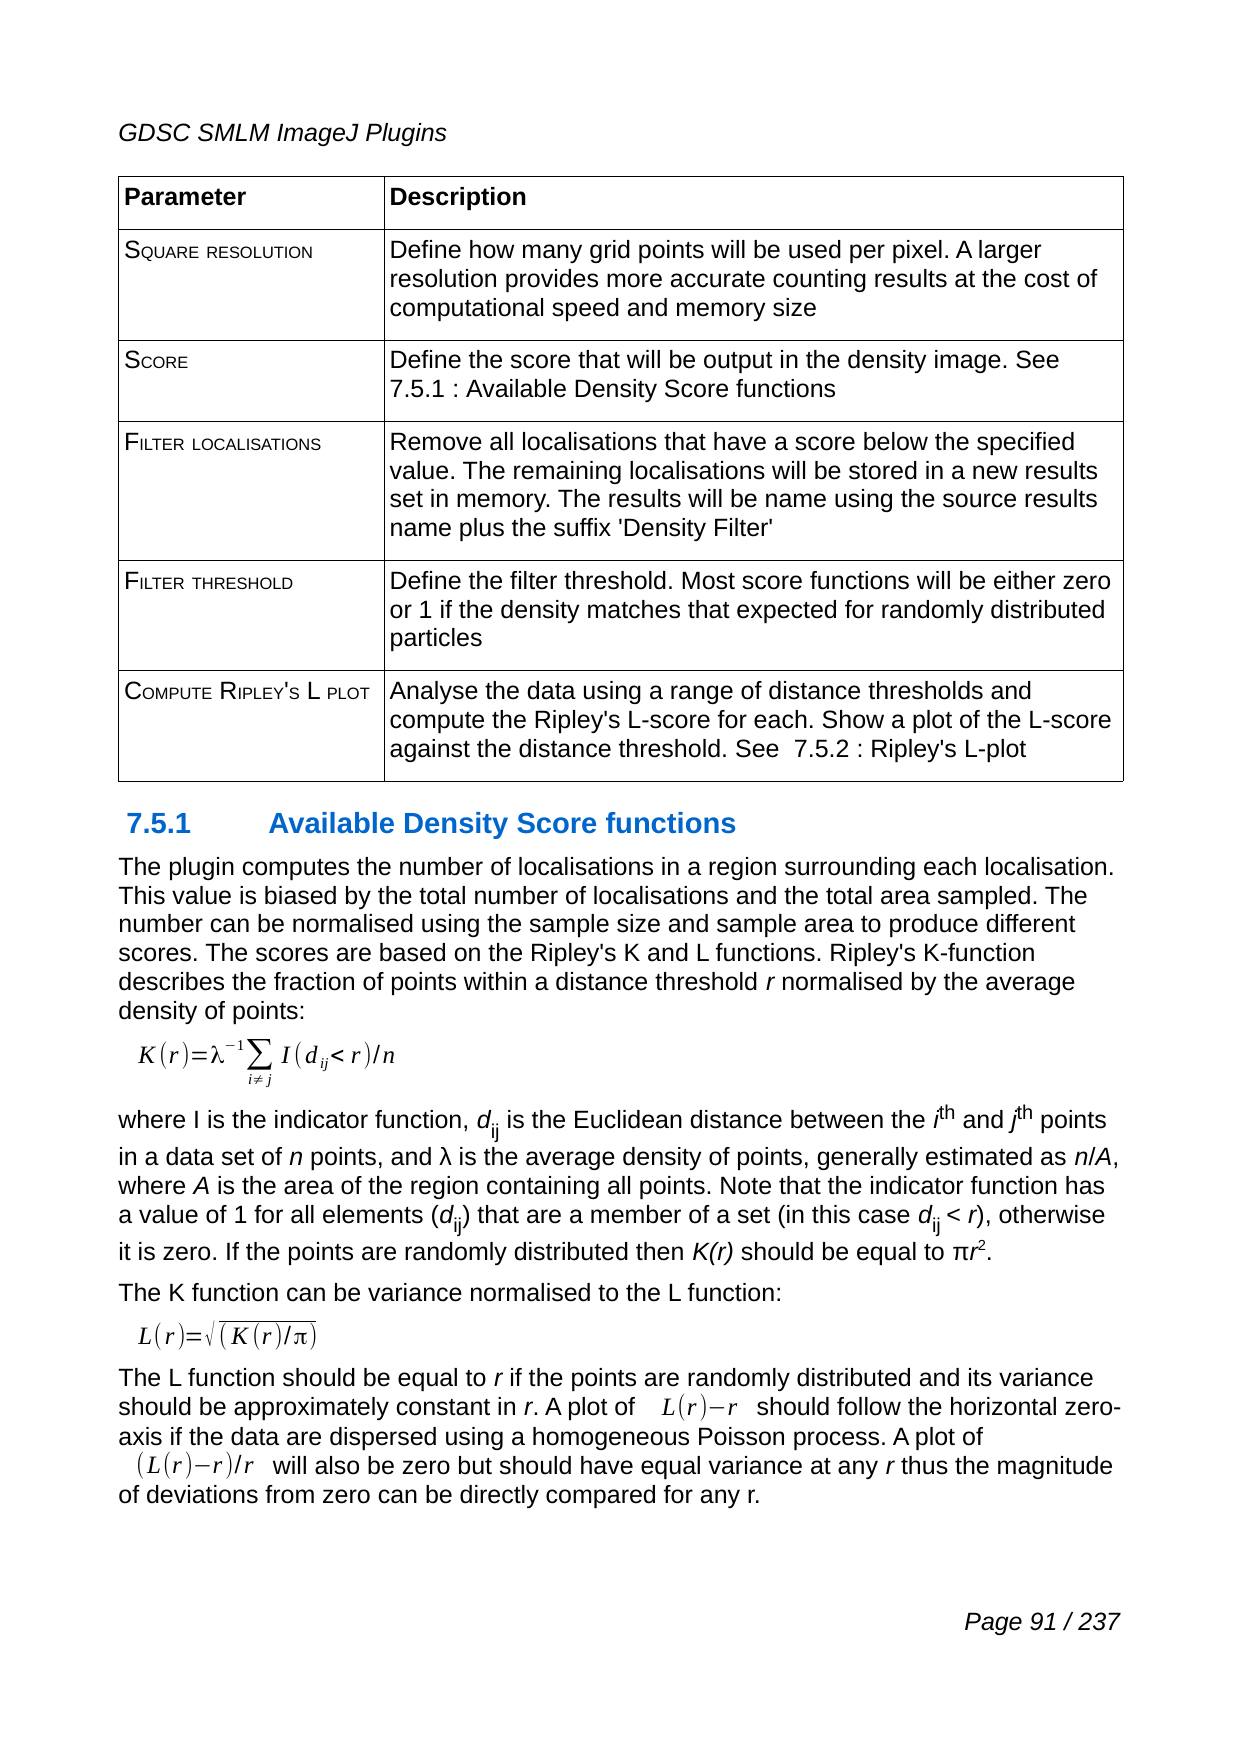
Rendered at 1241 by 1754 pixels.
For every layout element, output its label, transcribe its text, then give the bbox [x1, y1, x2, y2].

table_cell Filter localisations [119, 422, 384, 560]
table_cell Analyse the data using a range of distance thresholds and compute the Ripley's L-score for each. Show a plot of the L-score against the distance threshold. See 7.5.2: Ripley's L-plot [385, 671, 1123, 781]
table_cell Define how many grid points will be used per pixel. A larger resolution provides more accurate counting results at the cost of computational speed and memory size [385, 230, 1123, 339]
subtitle Available Density Score functions [118, 806, 1122, 839]
table_cell Square resolution [119, 230, 384, 339]
table_header Parameter [119, 177, 384, 229]
text where I is the indicator function, dij is the Euclidean distance between the ith and jth points in a data set of n points, and λ is the average density of points, generally estimated as n/A, where A is the area of the region containing all points. Note that the indicator function has a value of 1 for all elements (dij) that are a member of a set (in this case dij < r), otherwise it is zero. If the points are randomly distributed then K(r) should be equal to πr2. [118, 1100, 1122, 1266]
text The L function should be equal to r if the points are randomly distributed and its variance should be approximately constant in r. A plot of should follow the horizontal zero-axis if the data are dispersed using a homogeneous Poisson process. A plot of will also be zero but should have equal variance at any r thus the magnitude of deviations from zero can be directly compared for any r. [118, 1363, 1122, 1509]
table_cell Score [119, 341, 384, 421]
table_cell Remove all localisations that have a score below the specified value. The remaining localisations will be stored in a new results set in memory. The results will be name using the source results name plus the suffix 'Density Filter' [385, 422, 1123, 560]
text The K function can be variance normalised to the L function: [118, 1278, 1122, 1307]
table_cell Define the filter threshold. Most score functions will be either zero or 1 if the density matches that expected for randomly distributed particles [385, 561, 1123, 670]
table_cell Filter threshold [119, 561, 384, 670]
table_header Description [385, 177, 1123, 229]
table_cell Compute Ripley's L plot [119, 671, 384, 781]
text The plugin computes the number of localisations in a region surrounding each localisation. This value is biased by the total number of localisations and the total area sampled. The number can be normalised using the sample size and sample area to produce different scores. The scores are based on the Ripley's K and L functions. Ripley's K-function describes the fraction of points within a distance threshold r normalised by the average density of points: [118, 852, 1122, 1024]
table_cell Define the score that will be output in the density image. See 7.5.1: Available Density Score functions [385, 341, 1123, 421]
